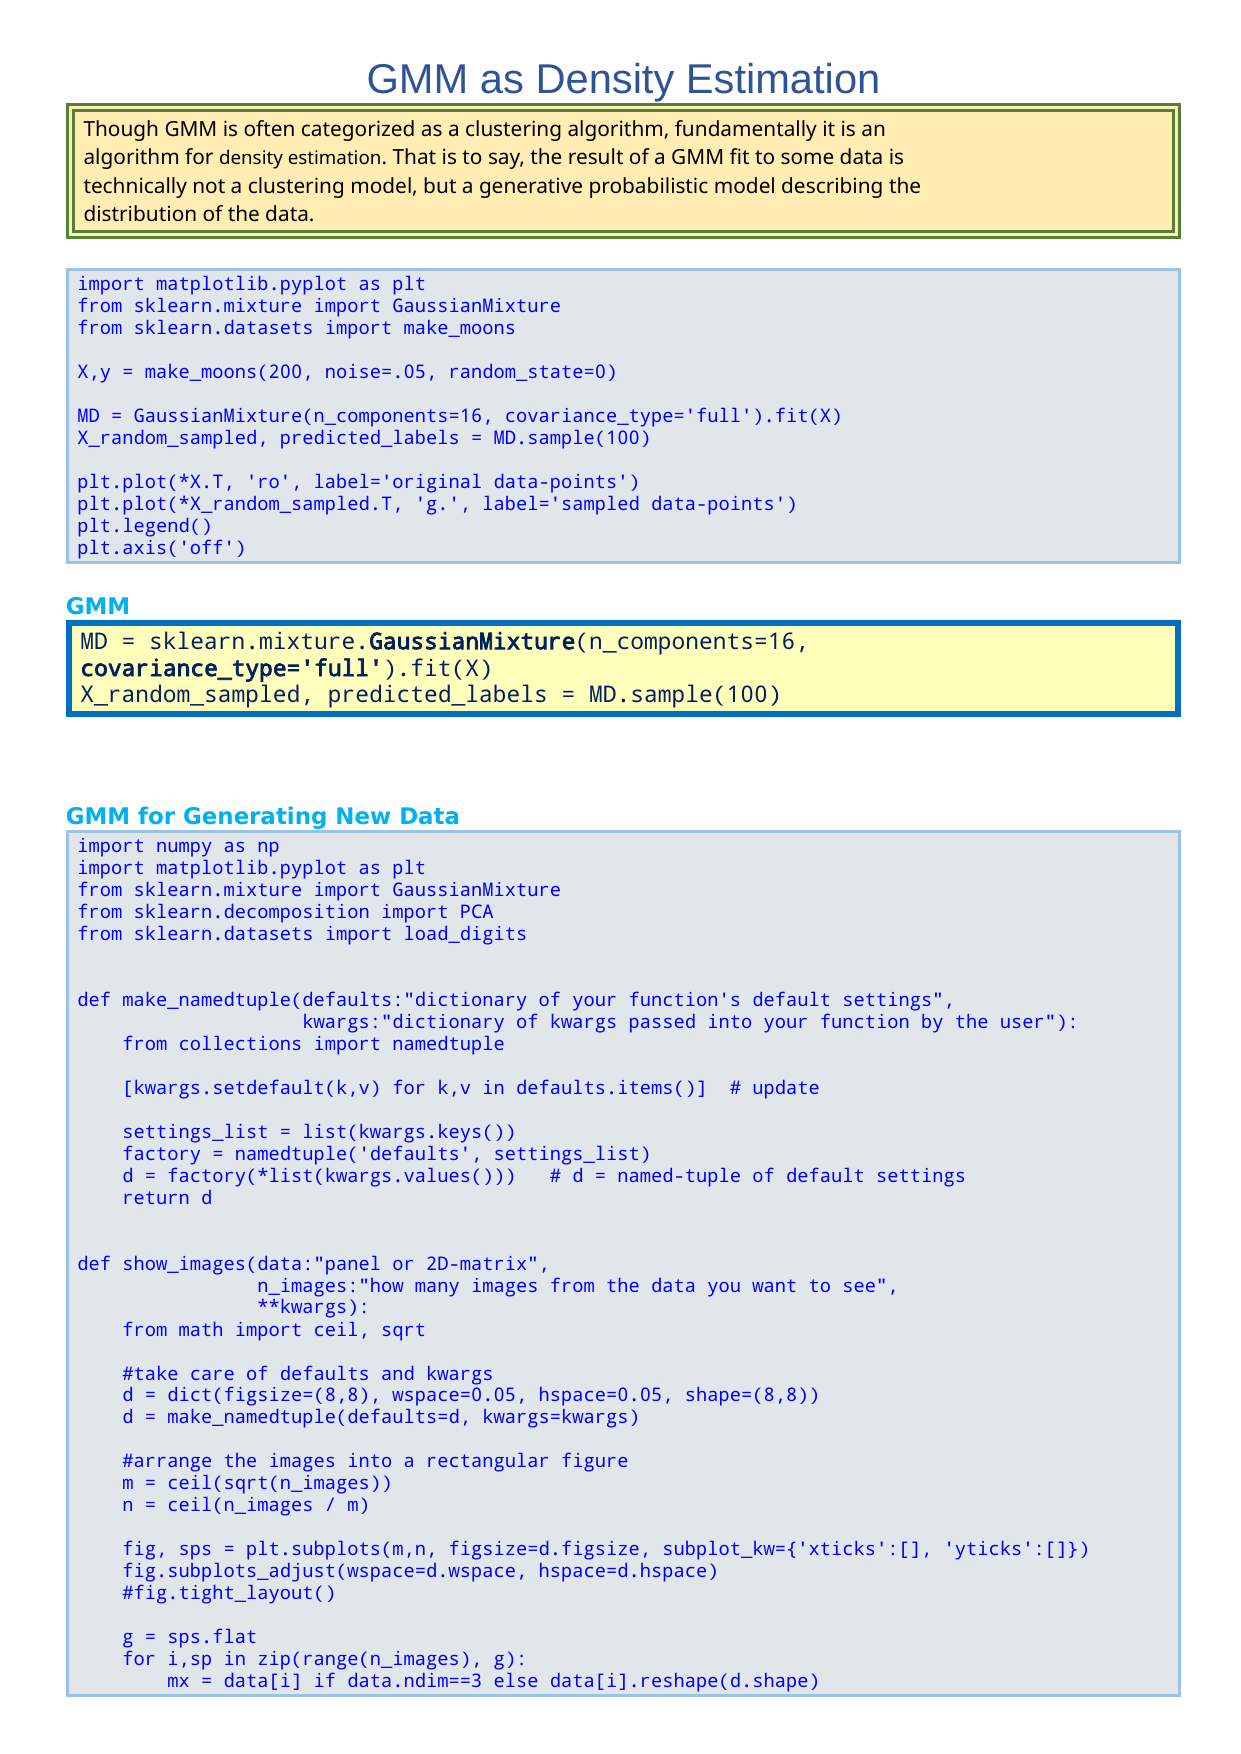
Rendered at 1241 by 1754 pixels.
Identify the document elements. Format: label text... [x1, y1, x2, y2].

text plt.axis('off') [69, 532, 1178, 561]
text plt.plot(*X_random_sampled.T, 'g.', label='sampled data-points') [69, 488, 1178, 510]
text import matplotlib.pyplot as plt [69, 271, 1178, 290]
text from sklearn.datasets import make_moons [69, 312, 1178, 334]
text [kwargs.setdefault(k,v) for k,v in defaults.items()] # update [69, 1072, 1178, 1093]
text mx = data[i] if data.ndim==3 else data[i].reshape(d.shape) [69, 1665, 1178, 1694]
text settings_list = list(kwargs.keys()) [69, 1116, 1178, 1137]
text #fig.tight_layout() [69, 1577, 1178, 1599]
text from sklearn.decomposition import PCA [69, 896, 1178, 918]
text g = sps.flat [69, 1621, 1178, 1643]
text X_random_sampled, predicted_labels = MD.sample(100) [72, 673, 1175, 711]
text from sklearn.datasets import load_digits [69, 918, 1178, 940]
text d = dict(figsize=(8,8), wspace=0.05, hspace=0.05, shape=(8,8)) [69, 1379, 1178, 1401]
text MD = GaussianMixture(n_components=16, covariance_type='full').fit(X) [69, 400, 1178, 422]
text from collections import namedtuple [69, 1028, 1178, 1049]
text plt.legend() [69, 510, 1178, 532]
text n_images:"how many images from the data you want to see", [69, 1269, 1178, 1291]
text def make_namedtuple(defaults:"dictionary of your function's default settings", [69, 984, 1178, 1006]
text for i,sp in zip(range(n_images), g): [69, 1643, 1178, 1665]
title GMM [66, 593, 1181, 619]
text import numpy as np [69, 833, 1178, 852]
text factory = namedtuple('defaults', settings_list) [69, 1137, 1178, 1159]
text n = ceil(n_images / m) [69, 1489, 1178, 1511]
title GMM for Generating New Data [66, 803, 1181, 830]
text GMM as Density Estimation [66, 55, 1181, 103]
text MD = sklearn.mixture.GaussianMixture(n_components=16, covariance_type='full').fit(X) [72, 626, 1175, 673]
text X,y = make_moons(200, noise=.05, random_state=0) [69, 356, 1178, 378]
text m = ceil(sqrt(n_images)) [69, 1467, 1178, 1489]
text from sklearn.mixture import GaussianMixture [69, 290, 1178, 312]
text from math import ceil, sqrt [69, 1313, 1178, 1335]
text Though GMM is often categorized as a clustering algorithm, fundamentally it is an algorithm for density estimation. That is to say, the result of a GMM fit to some data is technically not a clustering model, but a generative probabilistic model describing the distribution of the data. [69, 106, 1178, 236]
text d = factory(*list(kwargs.values())) # d = named-tuple of default settings [69, 1159, 1178, 1181]
text fig.subplots_adjust(wspace=d.wspace, hspace=d.hspace) [69, 1555, 1178, 1577]
text plt.plot(*X.T, 'ro', label='original data-points') [69, 466, 1178, 488]
text #arrange the images into a rectangular figure [69, 1445, 1178, 1467]
text import matplotlib.pyplot as plt [69, 852, 1178, 874]
text from sklearn.mixture import GaussianMixture [69, 874, 1178, 896]
text **kwargs): [69, 1291, 1178, 1313]
text #take care of defaults and kwargs [69, 1357, 1178, 1379]
text X_random_sampled, predicted_labels = MD.sample(100) [69, 422, 1178, 444]
text d = make_namedtuple(defaults=d, kwargs=kwargs) [69, 1401, 1178, 1423]
text fig, sps = plt.subplots(m,n, figsize=d.figsize, subplot_kw={'xticks':[], 'yticks':[]}) [69, 1533, 1178, 1555]
text kwargs:"dictionary of kwargs passed into your function by the user"): [69, 1006, 1178, 1028]
text return d [69, 1181, 1178, 1203]
text def show_images(data:"panel or 2D-matrix", [69, 1247, 1178, 1269]
